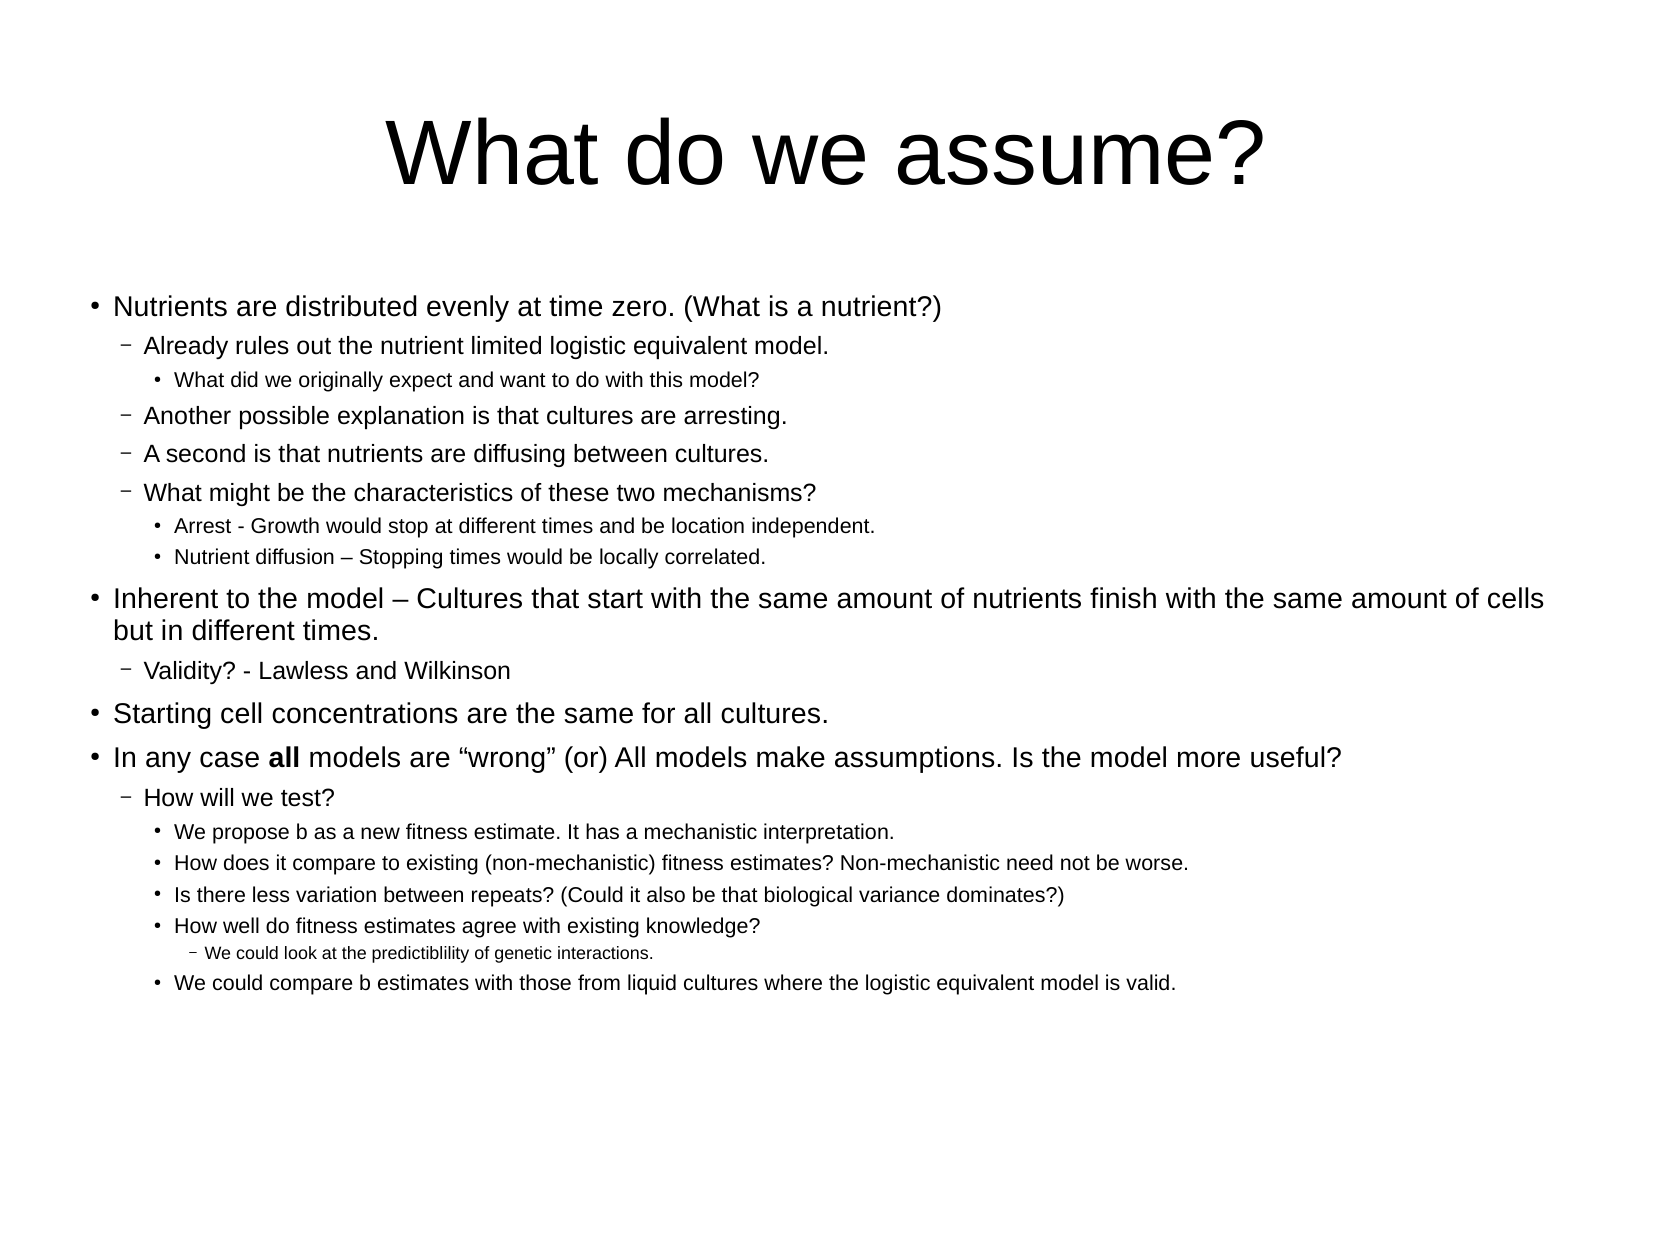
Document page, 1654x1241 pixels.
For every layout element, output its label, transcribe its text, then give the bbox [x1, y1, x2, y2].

list Nutrients are distributed evenly at time zero. (What is a nutrient?) Already rules out the nutrient limited logistic equivalent model. What did we originally expect and want to do with this model? Another possible explanation is that cultures are arresting. A second is that nutrients are diffusing between cultures. What might be the characteristics of these two mechanisms? Arrest - Growth would stop at different times and be location independent. Nutrient diffusion – Stopping times would be locally correlated. Inherent to the model – Cultures that start with the same amount of nutrients finish with the same amount of cells but in different times. Validity? - Lawless and Wilkinson Starting cell concentrations are the same for all cultures. In any case all models are “wrong” (or) All models make assumptions. Is the model more useful? How will we test? We propose b as a new fitness estimate. It has a mechanistic interpretation. How does it compare to existing (non-mechanistic) fitness estimates? Non-mechanistic need not be worse. Is there less variation between repeats? (Could it also be that biological variance dominates?) How well do fitness estimates agree with existing knowledge? We could look at the predictiblility of genetic interactions. We could compare b estimates with those from liquid cultures where the logistic equivalent model is valid. [82, 290, 1571, 1010]
title What do we assume? [82, 49, 1571, 257]
